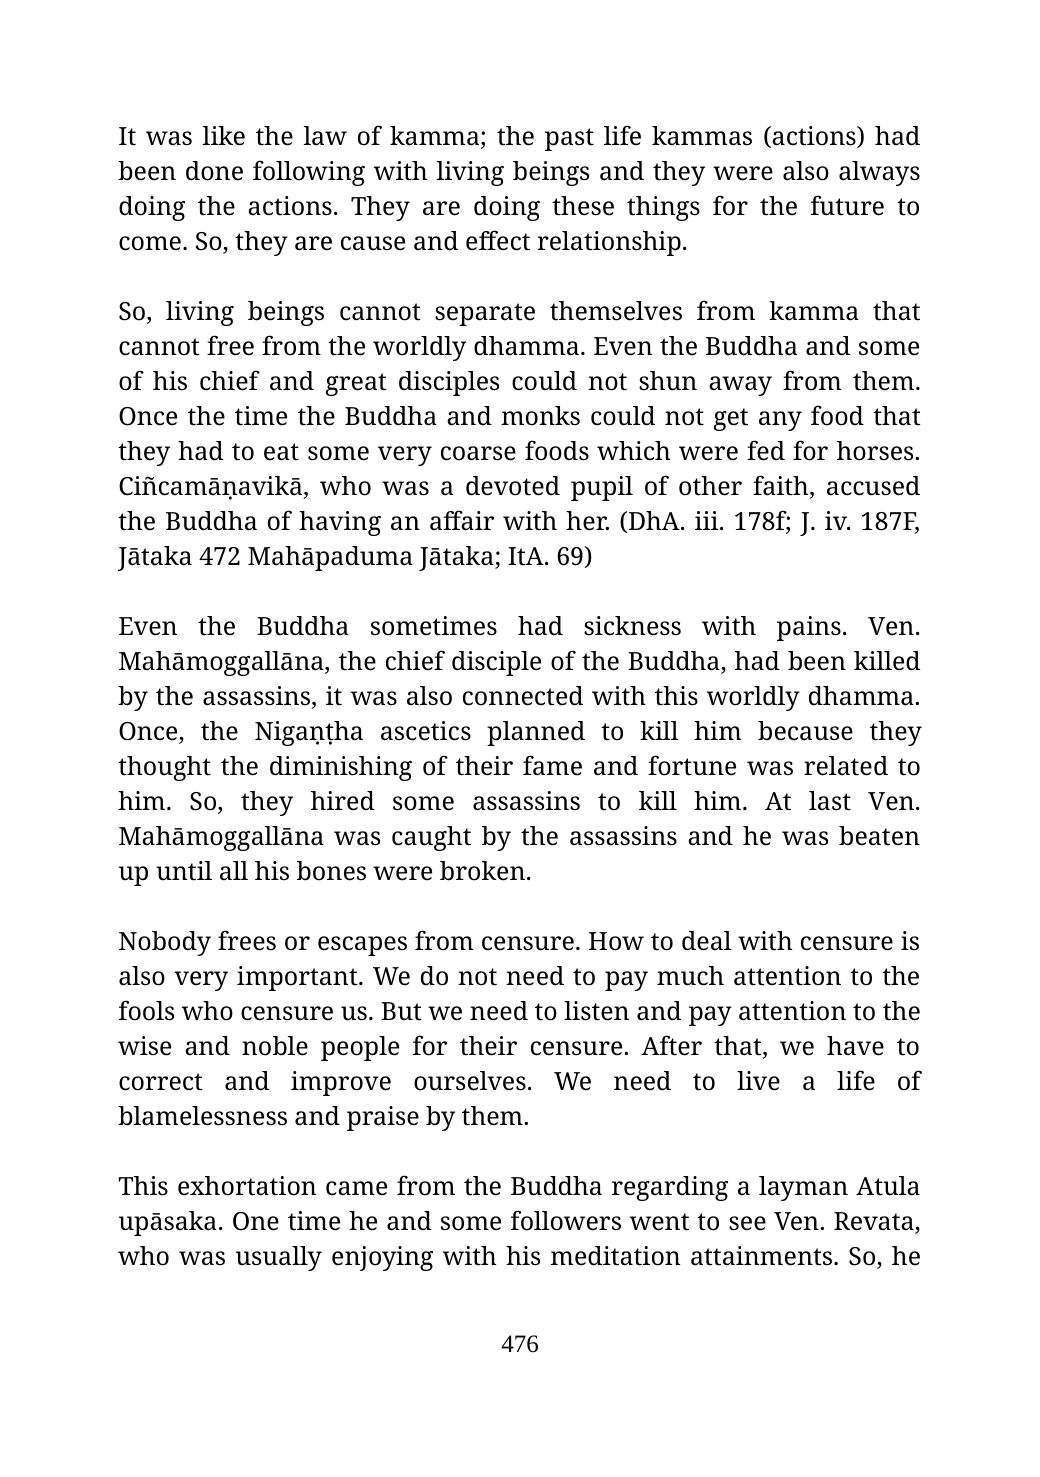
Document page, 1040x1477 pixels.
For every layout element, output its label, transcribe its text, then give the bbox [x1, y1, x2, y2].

text It was like the law of kamma; the past life kammas (actions) had been done following with living beings and they were also always doing the actions. They are doing these things for the future to come. So, they are cause and effect relationship. So, living beings cannot separate themselves from kamma that cannot free from the worldly dhamma. Even the Buddha and some of his chief and great disciples could not shun away from them. Once the time the Buddha and monks could not get any food that they had to eat some very coarse foods which were fed for horses. Ciñcamāṇavikā, who was a devoted pupil of other faith, accused the Buddha of having an affair with her. (DhA. iii. 178f; J. iv. 187F, Jātaka 472 Mahāpaduma Jātaka; ItA. 69) Even the Buddha sometimes had sickness with pains. Ven. Mahāmoggallāna, the chief disciple of the Buddha, had been killed by the assassins, it was also connected with this worldly dhamma. Once, the Nigaṇṭha ascetics planned to kill him because they thought the diminishing of their fame and fortune was related to him. So, they hired some assassins to kill him. At last Ven. Mahāmoggallāna was caught by the assassins and he was beaten up until all his bones were broken. Nobody frees or escapes from censure. How to deal with censure is also very important. We do not need to pay much attention to the fools who censure us. But we need to listen and pay attention to the wise and noble people for their censure. After that, we have to correct and improve ourselves. We need to live a life of blamelessness and praise by them. This exhortation came from the Buddha regarding a layman Atula upāsaka. One time he and some followers went to see Ven. Revata, who was usually enjoying with his meditation attainments. So, he [118, 118, 922, 1273]
